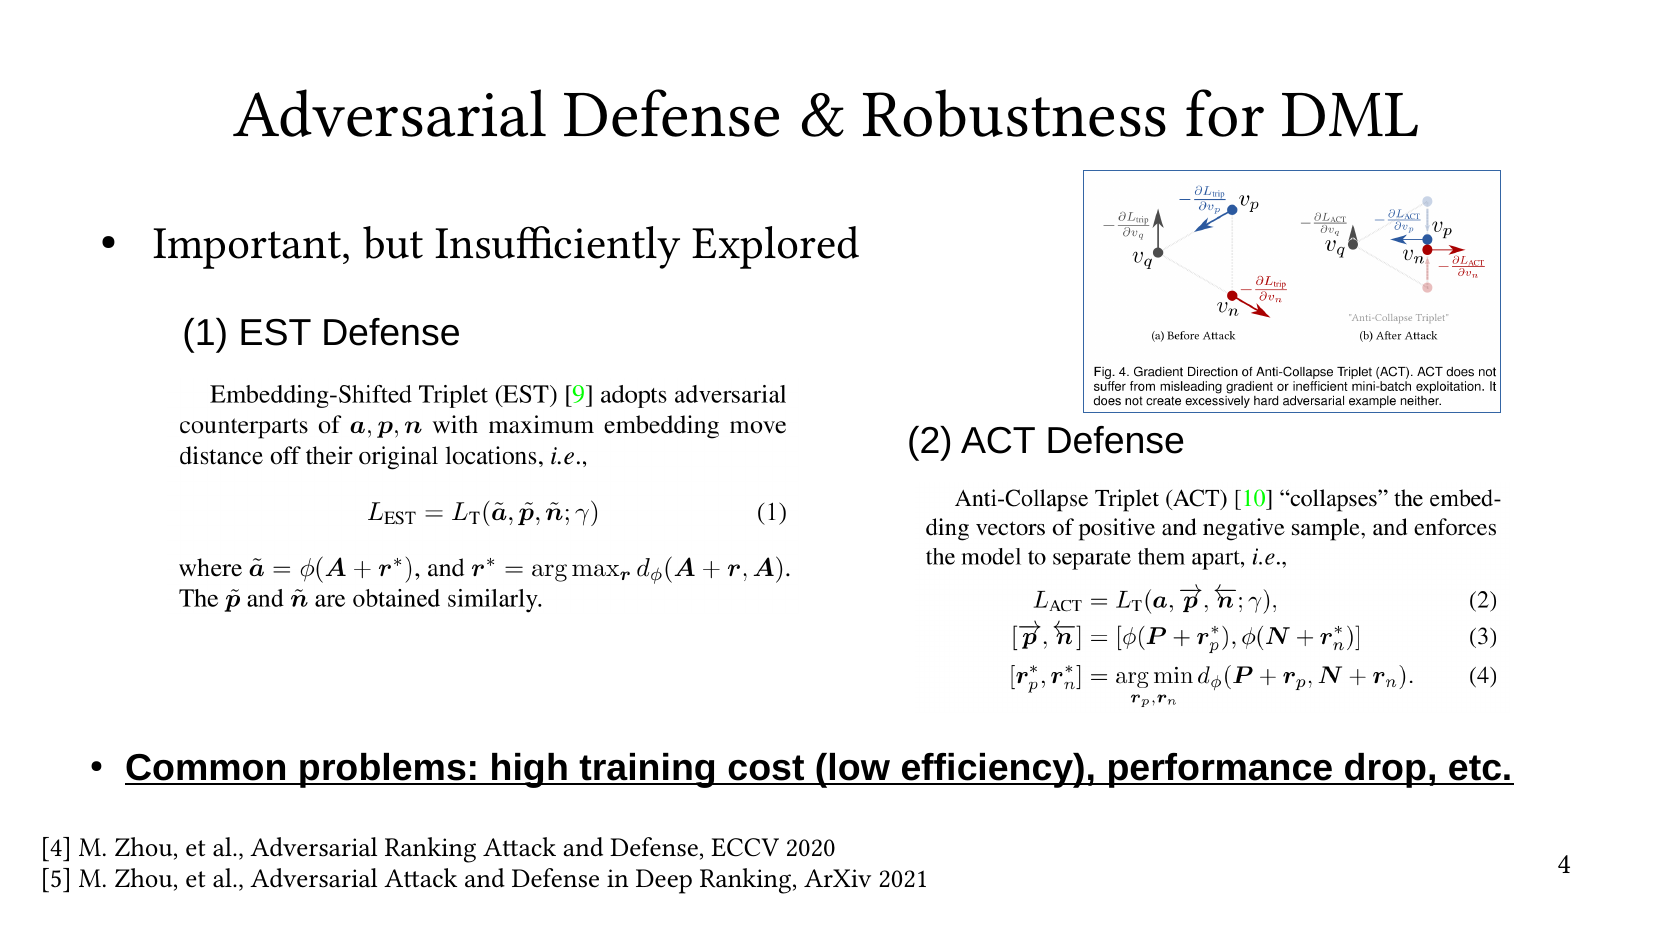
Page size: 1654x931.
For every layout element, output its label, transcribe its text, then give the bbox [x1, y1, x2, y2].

picture [167, 378, 799, 614]
text_box [4] M. Zhou, et al., Adversarial Ranking Attack and Defense, ECCV 2020 [5] M. Zhou, et al., Adversarial Attack and Defense in Deep Ranking, ArXiv 2021 [25, 825, 944, 902]
text_box (2) ACT Defense [892, 412, 1201, 470]
picture [915, 482, 1510, 713]
picture [1083, 170, 1501, 413]
title Adversarial Defense & Robustness for DML [82, 37, 1571, 193]
text_box (1) EST Defense [167, 304, 476, 362]
text_box Common problems: high training cost (low efficiency), performance drop, etc. [75, 738, 1576, 838]
list Important, but Insufficiently Explored [82, 217, 1571, 738]
